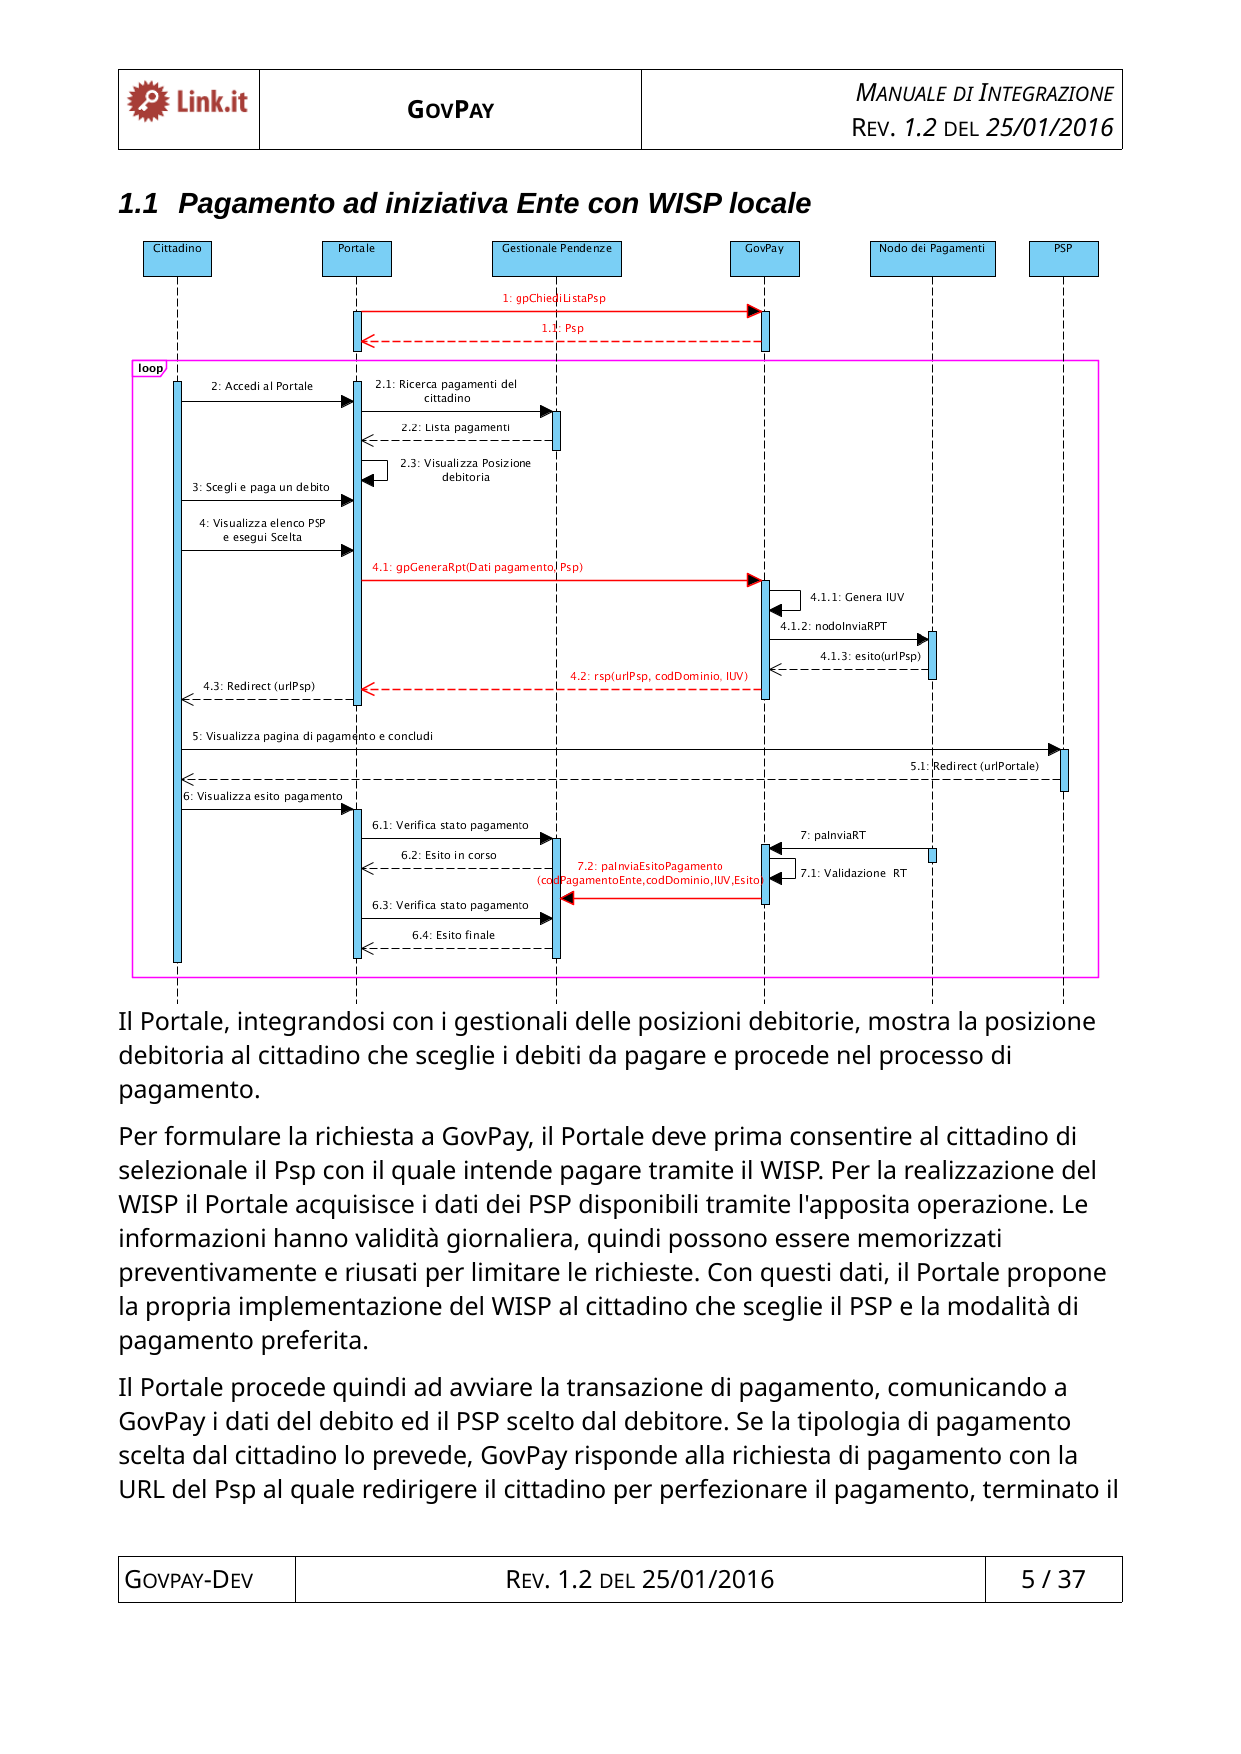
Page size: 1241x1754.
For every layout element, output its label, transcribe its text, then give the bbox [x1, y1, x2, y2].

subtitle Pagamento ad iniziativa Ente con WISP locale [118, 186, 1122, 220]
picture [118, 232, 1123, 1004]
text Il Portale procede quindi ad avviare la transazione di pagamento, comunicando a GovPay i dati del debito ed il PSP scelto dal debitore. Se la tipologia di pagamento scelta dal cittadino lo prevede, GovPay risponde alla richiesta di pagamento con la URL del Psp al quale redirigere il cittadino per perfezionare il pagamento, terminato il [118, 1369, 1122, 1506]
text Il Portale, integrandosi con i gestionali delle posizioni debitorie, mostra la posizione debitoria al cittadino che sceglie i debiti da pagare e procede nel processo di pagamento. [118, 1004, 1122, 1106]
text Per formulare la richiesta a GovPay, il Portale deve prima consentire al cittadino di selezionale il Psp con il quale intende pagare tramite il WISP. Per la realizzazione del WISP il Portale acquisisce i dati dei PSP disponibili tramite l'apposita operazione. Le informazioni hanno validità giornaliera, quindi possono essere memorizzati preventivamente e riusati per limitare le richieste. Con questi dati, il Portale propone la propria implementazione del WISP al cittadino che sceglie il PSP e la modalità di pagamento preferita. [118, 1118, 1122, 1357]
picture [123, 75, 254, 128]
